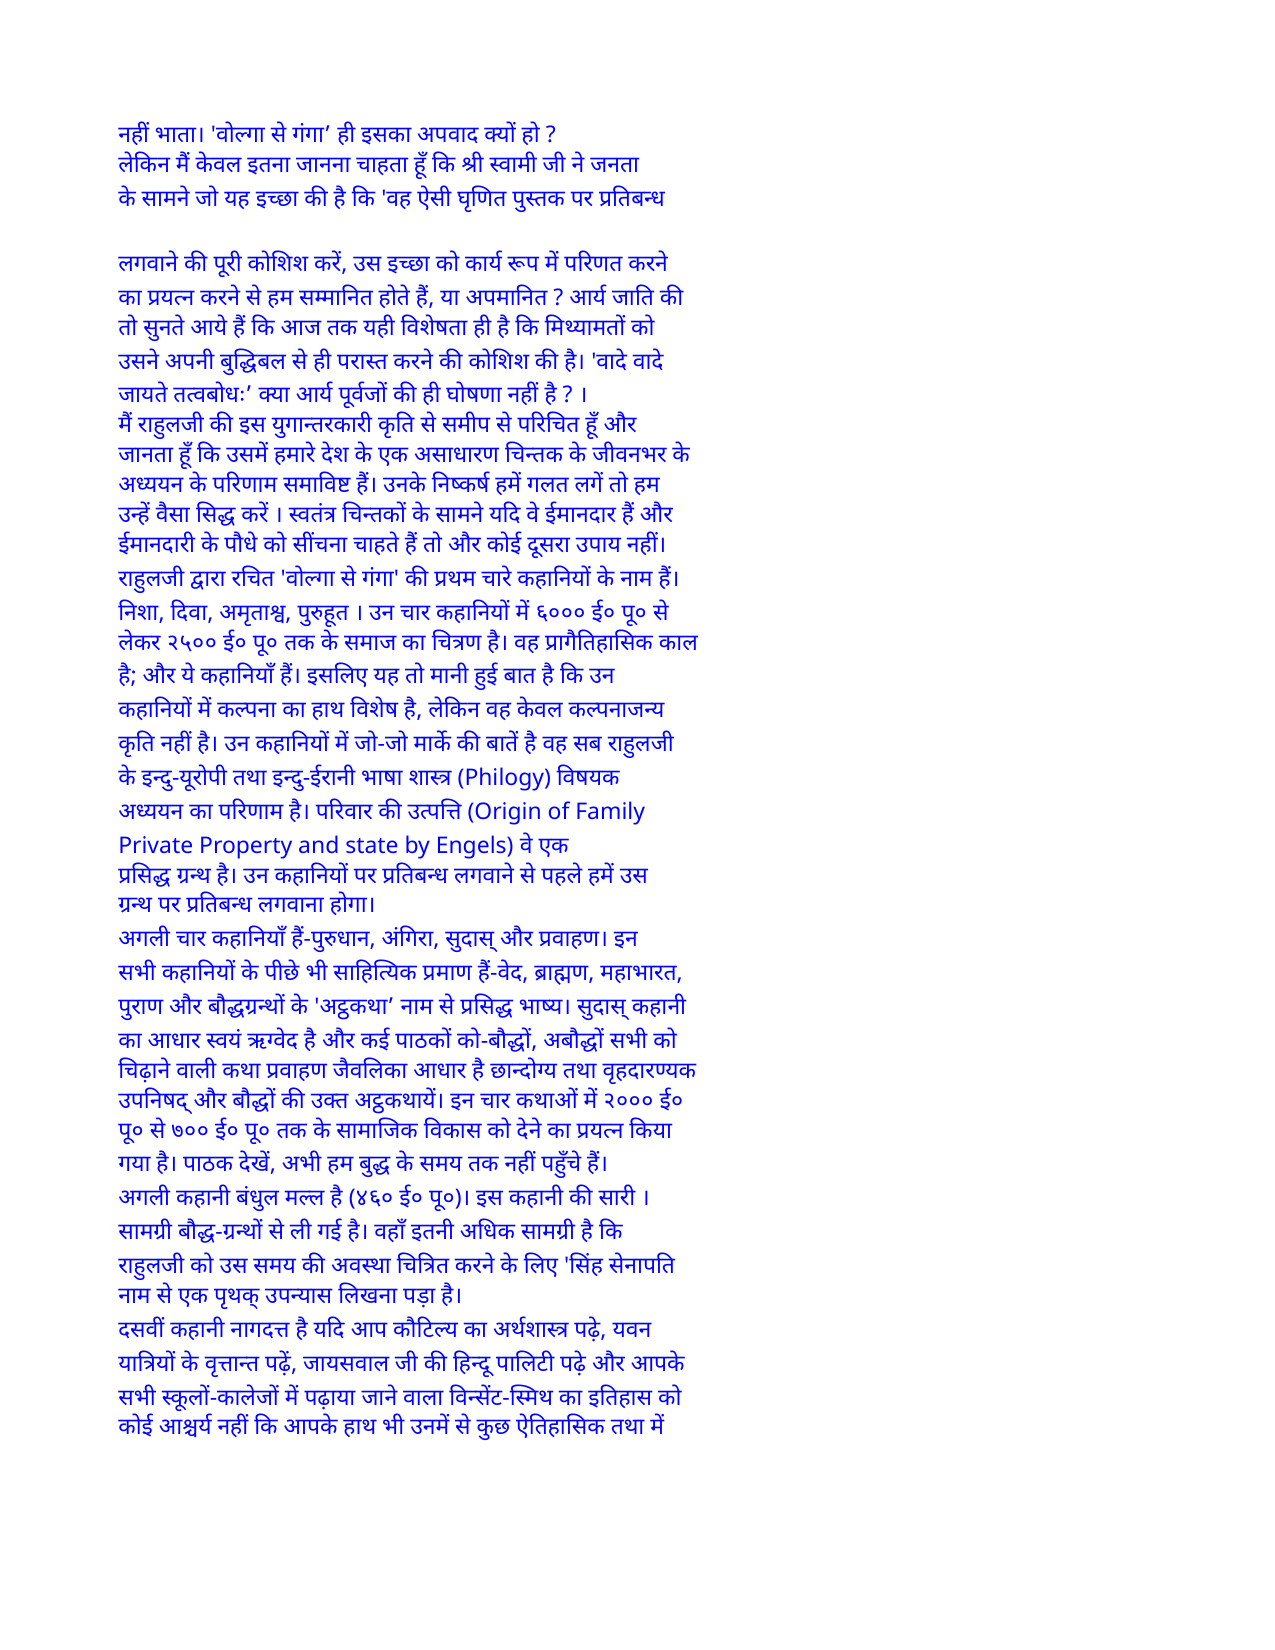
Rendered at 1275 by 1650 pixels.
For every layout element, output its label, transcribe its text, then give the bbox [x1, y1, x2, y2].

text निशा, दिवा, अमृताश्व, पुरुहूत । उन चार कहानियों में ६००० ई० पू० से [118, 596, 1157, 629]
text कहानियों में कल्पना का हाथ विशेष है, लेकिन वह केवल कल्पनाजन्य [118, 693, 1157, 727]
text Private Property and state by Engels) वे एक [118, 829, 1157, 862]
text नहीं भाता। 'वोल्गा से गंगा’ ही इसका अपवाद क्यों हो ? [118, 118, 1157, 152]
text लेकिन मैं केवल इतना जानना चाहता हूँ कि श्री स्वामी जी ने जनता [118, 152, 1157, 182]
text कृति नहीं है। उन कहानियों में जो-जो मार्के की बातें है वह सब राहुलजी [118, 727, 1157, 761]
text उन्हें वैसा सिद्ध करें । स्वतंत्र चिन्तकों के सामने यदि वे ईमानदार हैं और [118, 502, 1157, 532]
text प्रसिद्ध ग्रन्थ है। उन कहानियों पर प्रतिबन्ध लगवाने से पहले हमें उस [118, 862, 1157, 892]
text जानता हूँ कि उसमें हमारे देश के एक असाधारण चिन्तक के जीवनभर के [118, 442, 1157, 472]
text तो सुनते आये हैं कि आज तक यही विशेषता ही है कि मिथ्यामतों को [118, 315, 1157, 344]
text ईमानदारी के पौधे को सींचना चाहते हैं तो और कोई दूसरा उपाय नहीं। [118, 532, 1157, 562]
text उपनिषद् और बौद्धों की उक्त अट्ठकथायें। इन चार कथाओं में २००० ई० [118, 1088, 1157, 1117]
text नाम से एक पृथक् उपन्यास लिखना पड़ा है। [118, 1283, 1157, 1313]
text उसने अपनी बुद्धिबल से ही परास्त करने की कोशिश की है। 'वादे वादे [118, 344, 1157, 378]
text पुराण और बौद्धग्रन्थों के 'अट्ठकथा’ नाम से प्रसिद्ध भाष्य। सुदास् कहानी [118, 990, 1157, 1024]
text पू० से ७०० ई० पू० तक के सामाजिक विकास को देने का प्रयत्न किया [118, 1117, 1157, 1147]
text के इन्दु-यूरोपी तथा इन्दु-ईरानी भाषा शास्त्र (Philogy) विषयक [118, 761, 1157, 795]
text सामग्री बौद्ध-ग्रन्थों से ली गई है। वहाँ इतनी अधिक सामग्री है कि [118, 1215, 1157, 1249]
text दसवीं कहानी नागदत्त है यदि आप कौटिल्य का अर्थशास्त्र पढ़े, यवन [118, 1313, 1157, 1347]
text चिढ़ाने वाली कथा प्रवाहण जैवलिका आधार है छान्दोग्य तथा वृहदारण्यक [118, 1058, 1157, 1088]
text सभी स्कूलों-कालेजों में पढ़ाया जाने वाला विन्सेंट-स्मिथ का इतिहास को [118, 1380, 1157, 1414]
text के सामने जो यह इच्छा की है कि 'वह ऐसी घृणित पुस्तक पर प्रतिबन्ध [118, 182, 1157, 216]
text अगली चार कहानियाँ हैं-पुरुधान, अंगिरा, सुदास् और प्रवाहण। इन [118, 922, 1157, 956]
text अध्ययन के परिणाम समाविष्ट हैं। उनके निष्कर्ष हमें गलत लगें तो हम [118, 472, 1157, 502]
text राहुलजी द्वारा रचित 'वोल्गा से गंगा' की प्रथम चारे कहानियों के नाम हैं। [118, 562, 1157, 596]
text जायते तत्वबोधः’ क्या आर्य पूर्वजों की ही घोषणा नहीं है ? । [118, 378, 1157, 412]
text ग्रन्थ पर प्रतिबन्ध लगवाना होगा। [118, 892, 1157, 922]
text कोई आश्चर्य नहीं कि आपके हाथ भी उनमें से कुछ ऐतिहासिक तथा में [118, 1414, 1157, 1444]
text का प्रयत्न करने से हम सम्मानित होते हैं, या अपमानित ? आर्य जाति की [118, 281, 1157, 315]
text का आधार स्वयं ऋग्वेद है और कई पाठकों को-बौद्धों, अबौद्धों सभी को [118, 1024, 1157, 1058]
text है; और ये कहानियाँ हैं। इसलिए यह तो मानी हुई बात है कि उन [118, 659, 1157, 693]
text राहुलजी को उस समय की अवस्था चित्रित करने के लिए 'सिंह सेनापति [118, 1249, 1157, 1283]
text लेकर २५०० ई० पू० तक के समाज का चित्रण है। वह प्रागैतिहासिक काल [118, 629, 1157, 659]
text अध्ययन का परिणाम है। परिवार की उत्पत्ति (Origin of Family [118, 795, 1157, 829]
text गया है। पाठक देखें, अभी हम बुद्ध के समय तक नहीं पहुँचे हैं। [118, 1147, 1157, 1181]
text लगवाने की पूरी कोशिश करें, उस इच्छा को कार्य रूप में परिणत करने [118, 247, 1157, 281]
text मैं राहुलजी की इस युगान्तरकारी कृति से समीप से परिचित हूँ और [118, 412, 1157, 442]
text यात्रियों के वृत्तान्त पढ़ें, जायसवाल जी की हिन्दू पालिटी पढ़े और आपके [118, 1347, 1157, 1380]
text सभी कहानियों के पीछे भी साहित्यिक प्रमाण हैं-वेद, ब्राह्मण, महाभारत, [118, 956, 1157, 990]
text अगली कहानी बंधुल मल्ल है (४६० ई० पू०)। इस कहानी की सारी । [118, 1181, 1157, 1215]
